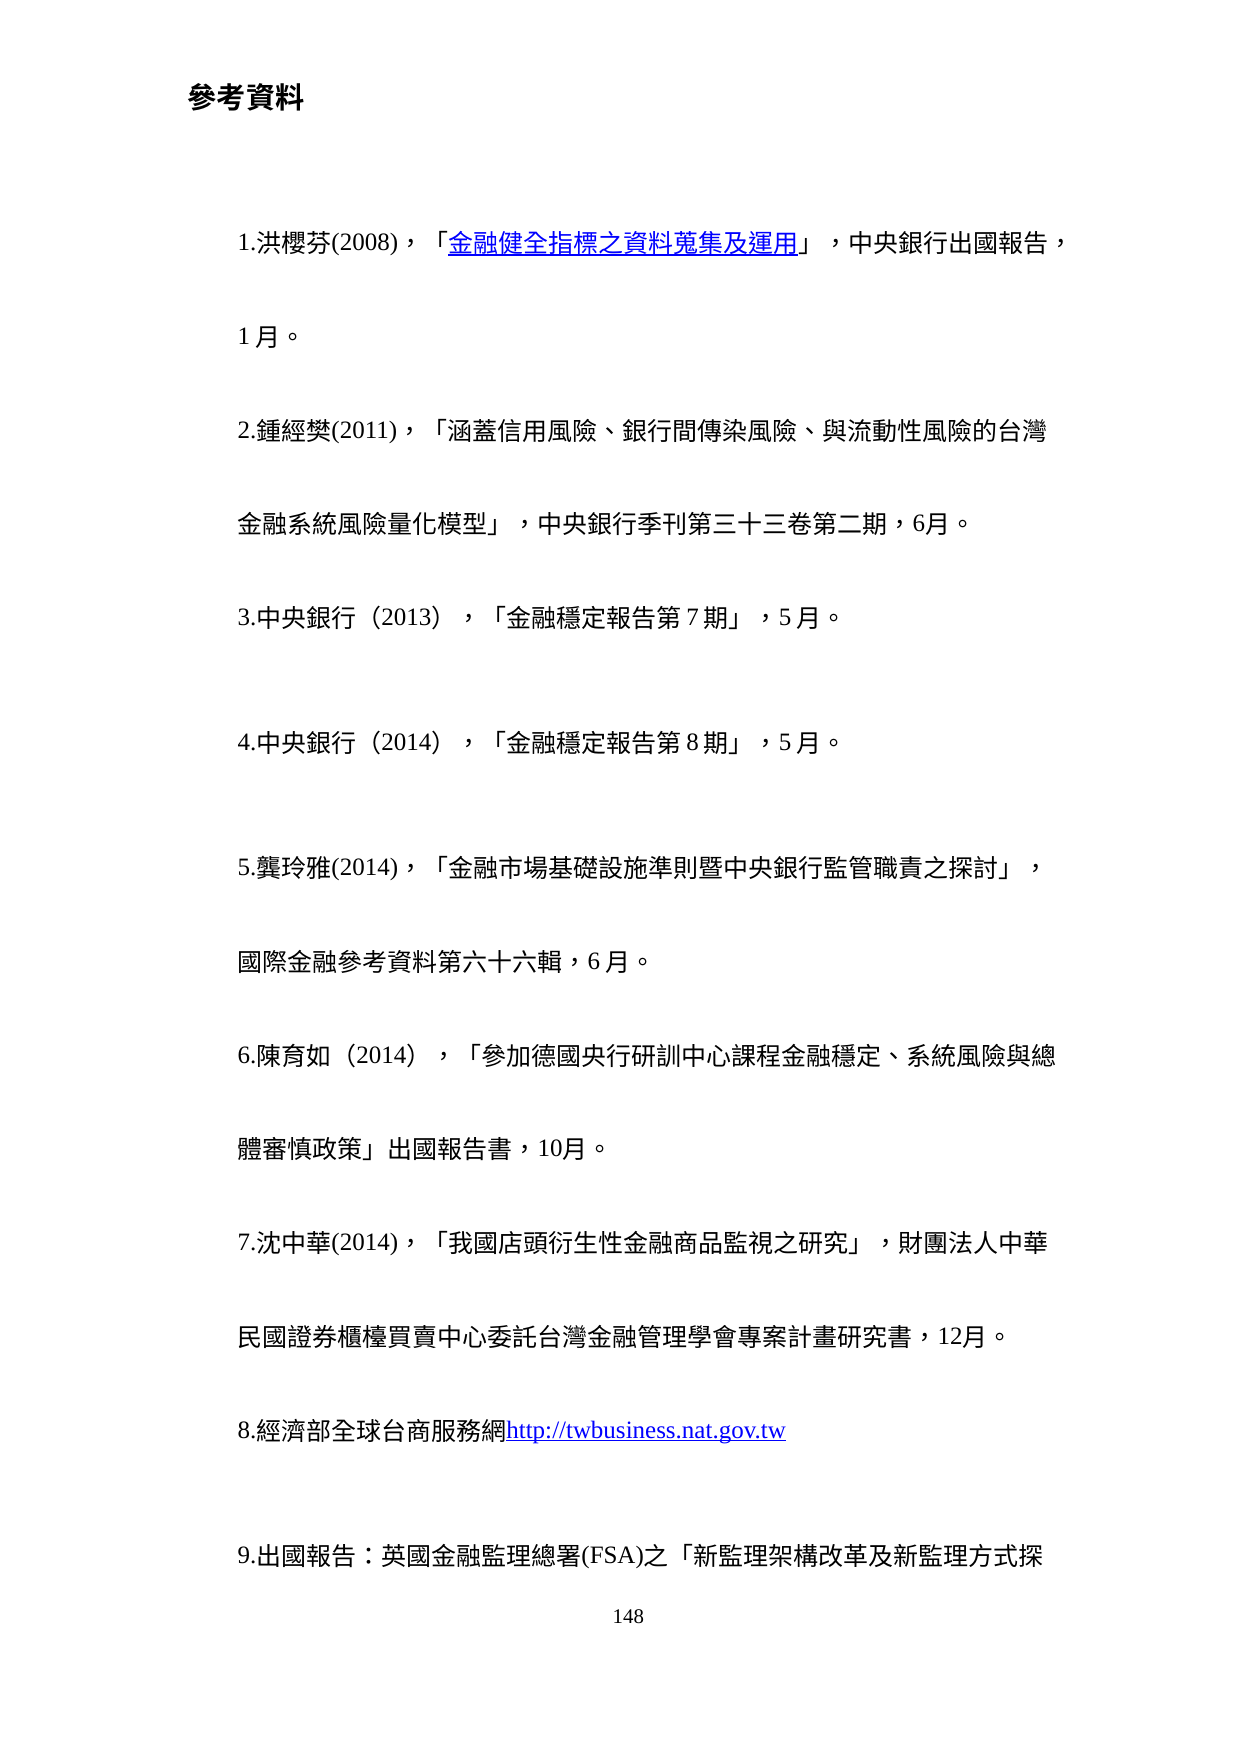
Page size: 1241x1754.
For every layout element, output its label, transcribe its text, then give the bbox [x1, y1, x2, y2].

list 中央銀行（2013），「金融穩定報告第7期」，5月。 [237, 575, 1069, 637]
list 沈中華(2014)，「我國店頭衍生性金融商品監視之研究」，財團法人中華民國證券櫃檯買賣中心委託台灣金融管理學會專案計畫研究書，12月。 [237, 1200, 1069, 1356]
text 參考資料 [187, 75, 1069, 117]
list 陳育如（2014），「參加德國央行研訓中心課程金融穩定、系統風險與總體審慎政策」出國報告書，10月。 [237, 1012, 1069, 1169]
list 經濟部全球台商服務網http://twbusiness.nat.gov.tw [237, 1387, 1069, 1450]
list 出國報告：英國金融監理總署(FSA)之「新監理架構改革及新監理方式探 [237, 1512, 1069, 1575]
list 洪櫻芬(2008)，「金融健全指標之資料蒐集及運用」，中央銀行出國報告，1月。 [237, 200, 1069, 356]
list 鍾經樊(2011)，「涵蓋信用風險、銀行間傳染風險、與流動性風險的台灣金融系統風險量化模型」，中央銀行季刊第三十三卷第二期，6月。 [237, 387, 1069, 544]
list 中央銀行（2014），「金融穩定報告第8期」，5月。 [237, 700, 1069, 762]
list 龔玲雅(2014)，「金融市場基礎設施準則暨中央銀行監管職責之探討」，國際金融參考資料第六十六輯，6月。 [237, 825, 1069, 981]
